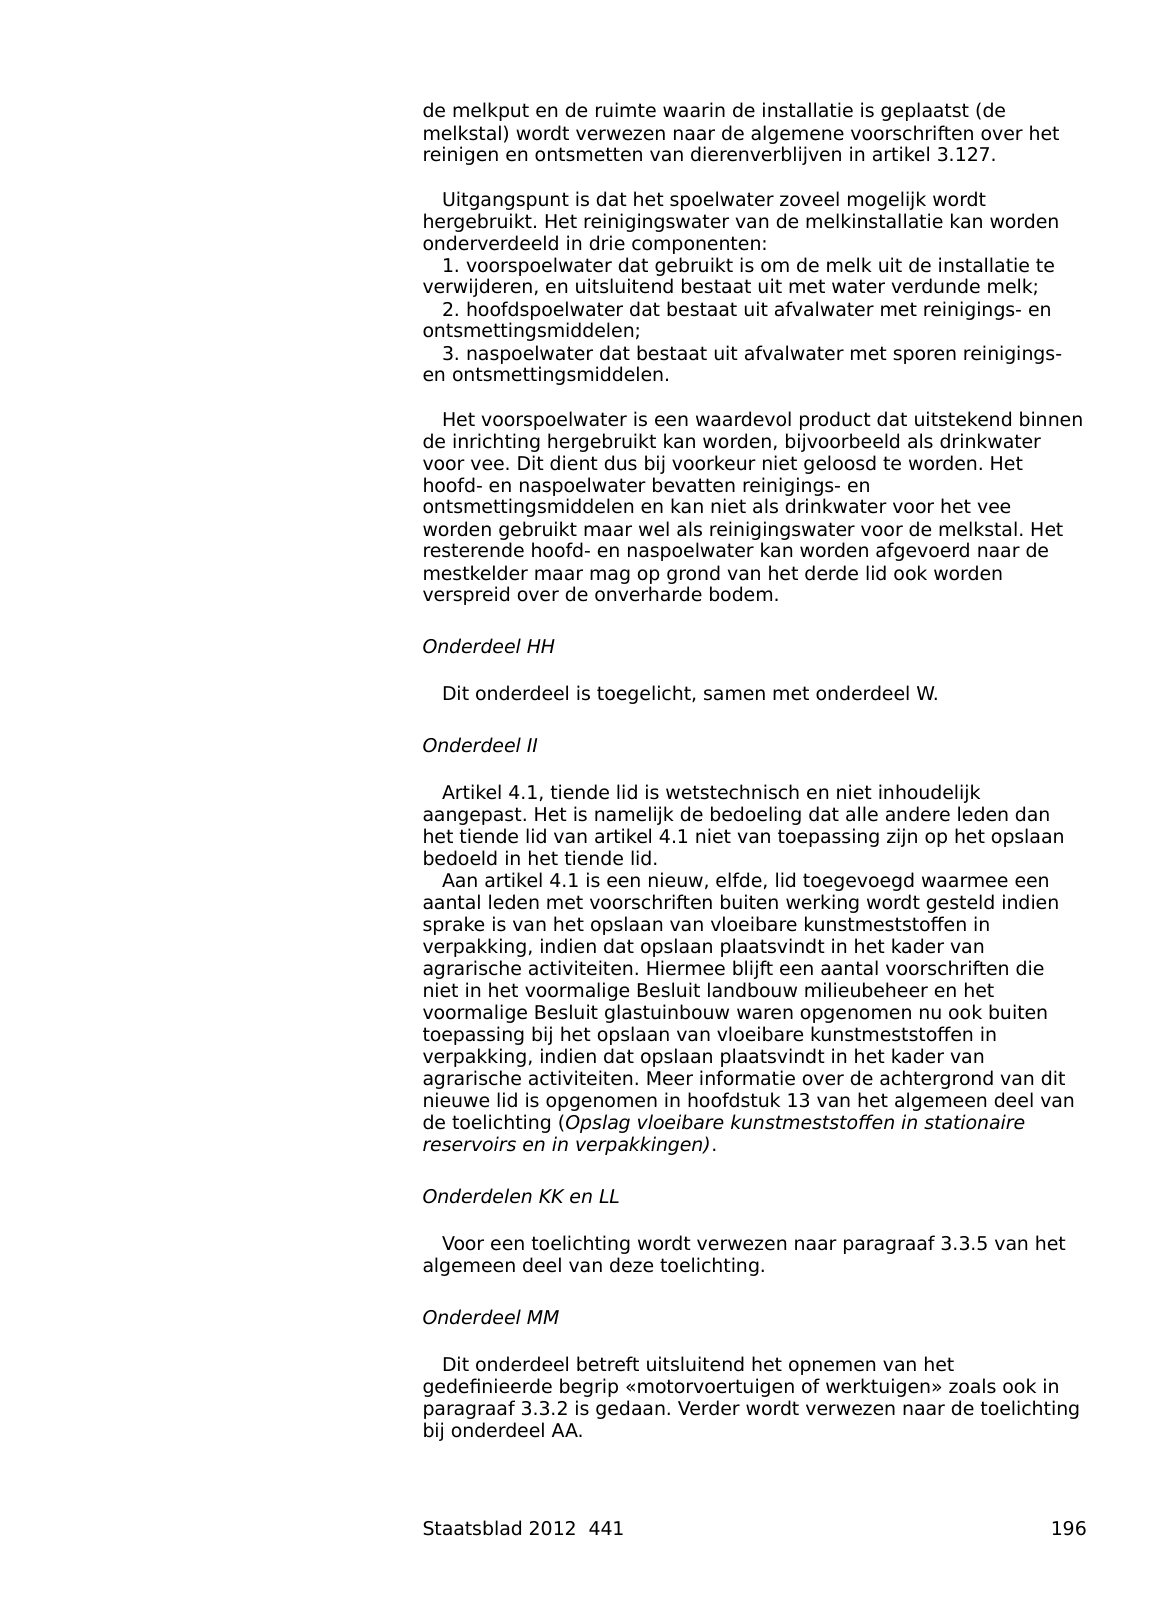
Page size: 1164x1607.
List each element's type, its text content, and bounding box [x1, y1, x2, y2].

subtitle Onderdeel HH [422, 636, 1087, 658]
text Voor een toelichting wordt verwezen naar paragraaf 3.3.5 van het algemeen deel van deze toelichting. [422, 1233, 1087, 1277]
subtitle Onderdeel MM [422, 1307, 1087, 1329]
subtitle Onderdelen KK en LL [422, 1186, 1087, 1208]
text 3. naspoelwater dat bestaat uit afvalwater met sporen reinigings- en ontsmettingsmiddelen. [422, 342, 1087, 386]
text Uitgangspunt is dat het spoelwater zoveel mogelijk wordt hergebruikt. Het reinigingswater van de melkinstallatie kan worden onderverdeeld in drie componenten: [422, 188, 1087, 254]
text Artikel 4.1, tiende lid is wetstechnisch en niet inhoudelijk aangepast. Het is namelijk de bedoeling dat alle andere leden dan het tiende lid van artikel 4.1 niet van toepassing zijn op het opslaan bedoeld in het tiende lid. [422, 782, 1087, 870]
text Aan artikel 4.1 is een nieuw, elfde, lid toegevoegd waarmee een aantal leden met voorschriften buiten werking wordt gesteld indien sprake is van het opslaan van vloeibare kunstmeststoffen in verpakking, indien dat opslaan plaatsvindt in het kader van agrarische activiteiten. Hiermee blijft een aantal voorschriften die niet in het voormalige Besluit landbouw milieubeheer en het voormalige Besluit glastuinbouw waren opgenomen nu ook buiten toepassing bij het opslaan van vloeibare kunstmeststoffen in verpakking, indien dat opslaan plaatsvindt in het kader van agrarische activiteiten. Meer informatie over de achtergrond van dit nieuwe lid is opgenomen in hoofdstuk 13 van het algemeen deel van de toelichting (Opslag vloeibare kunstmeststoffen in stationaire reservoirs en in verpakkingen). [422, 870, 1087, 1156]
text Dit onderdeel is toegelicht, samen met onderdeel W. [422, 683, 1087, 705]
text Het voorspoelwater is een waardevol product dat uitstekend binnen de inrichting hergebruikt kan worden, bijvoorbeeld als drinkwater voor vee. Dit dient dus bij voorkeur niet geloosd te worden. Het hoofd- en naspoelwater bevatten reinigings- en ontsmettingsmiddelen en kan niet als drinkwater voor het vee worden gebruikt maar wel als reinigingswater voor de melkstal. Het resterende hoofd- en naspoelwater kan worden afgevoerd naar de mestkelder maar mag op grond van het derde lid ook worden verspreid over de onverharde bodem. [422, 408, 1087, 606]
text 1. voorspoelwater dat gebruikt is om de melk uit de installatie te verwijderen, en uitsluitend bestaat uit met water verdunde melk; [422, 254, 1087, 298]
text Dit onderdeel betreft uitsluitend het opnemen van het gedefinieerde begrip «motorvoertuigen of werktuigen» zoals ook in paragraaf 3.3.2 is gedaan. Verder wordt verwezen naar de toelichting bij onderdeel AA. [422, 1354, 1087, 1442]
text de melkput en de ruimte waarin de installatie is geplaatst (de melkstal) wordt verwezen naar de algemene voorschriften over het reinigen en ontsmetten van dierenverblijven in artikel 3.127. [422, 100, 1087, 166]
text 2. hoofdspoelwater dat bestaat uit afvalwater met reinigings- en ontsmettingsmiddelen; [422, 298, 1087, 342]
subtitle Onderdeel II [422, 735, 1087, 757]
